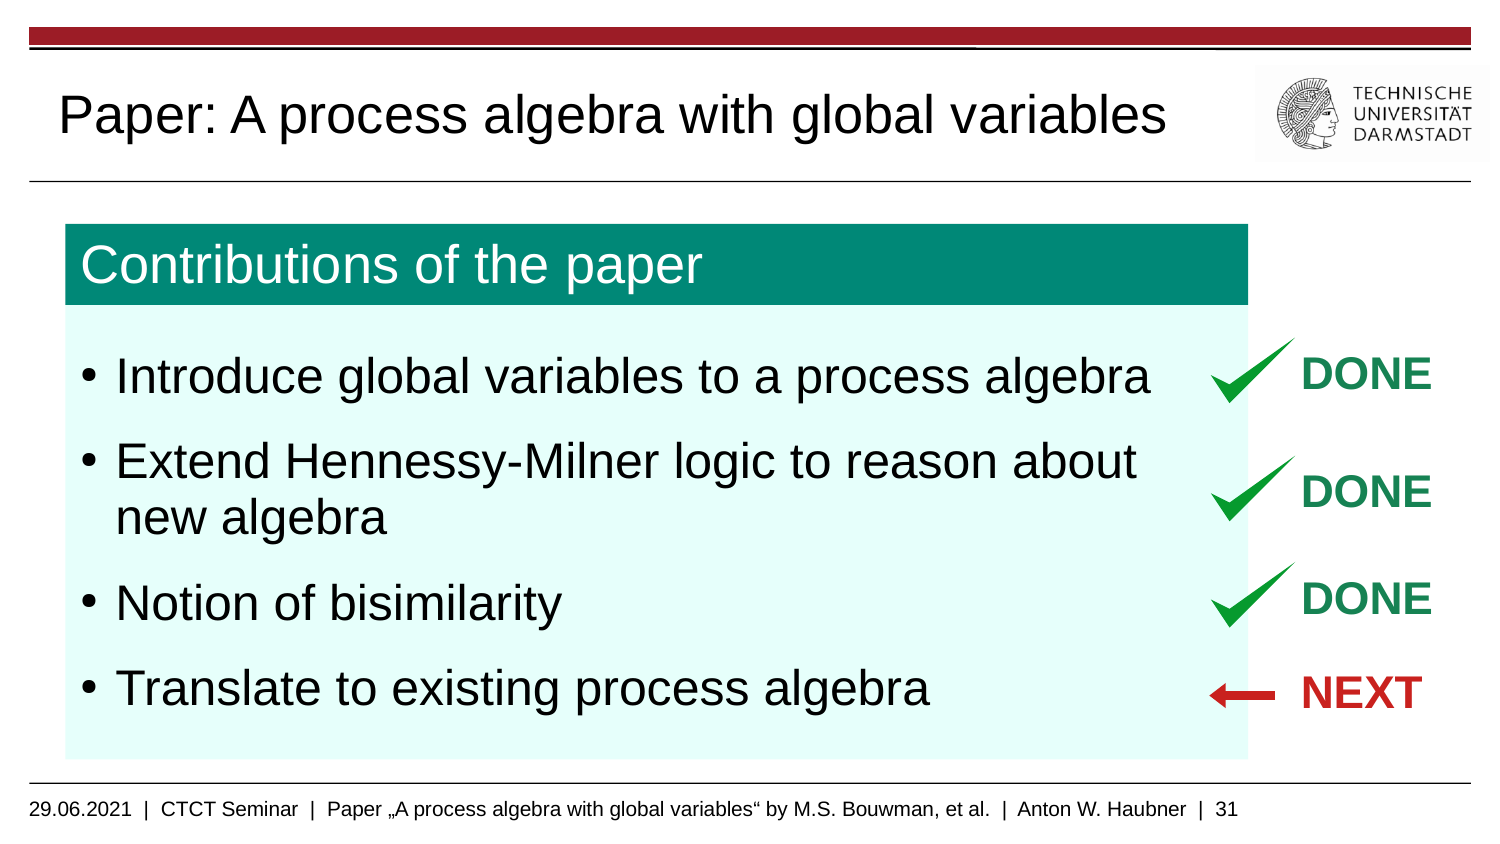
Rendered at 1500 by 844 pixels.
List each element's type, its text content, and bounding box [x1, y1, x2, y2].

text_box [1210, 344, 1286, 404]
text_box DONE [1286, 340, 1462, 408]
text_box Introduce global variables to a process algebra Extend Hennessy-Milner logic to reason about new algebra Notion of bisimilarity Translate to existing process algebra [65, 305, 1249, 760]
text_box Contributions of the paper [65, 223, 1249, 305]
text_box [1210, 568, 1286, 628]
text_box DONE [1286, 565, 1462, 632]
title Paper: A process algebra with global variables [29, 63, 1199, 167]
text_box [1210, 462, 1286, 522]
text_box DONE [1286, 459, 1462, 526]
text_box NEXT [1286, 659, 1462, 726]
picture [1255, 65, 1490, 162]
